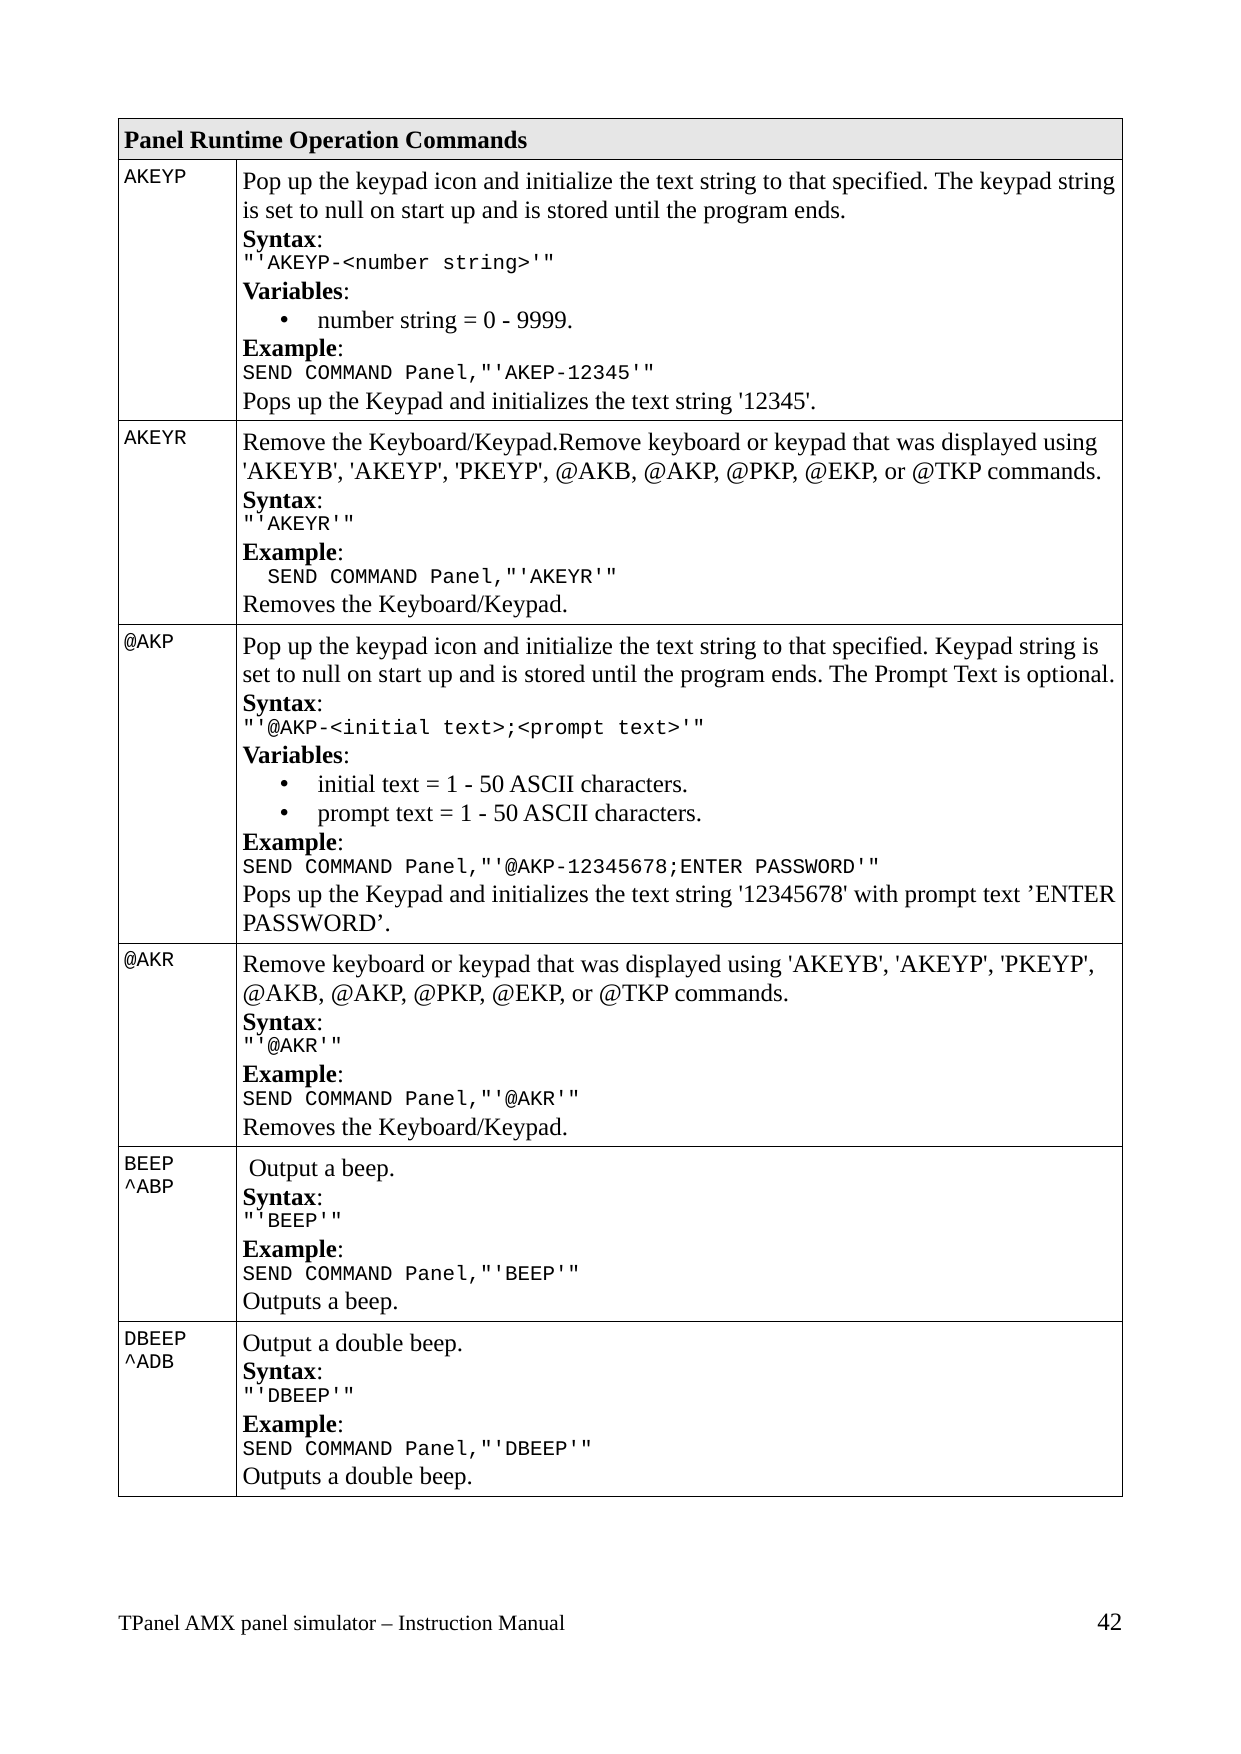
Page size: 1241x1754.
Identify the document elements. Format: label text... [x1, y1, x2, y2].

table_cell Remove the Keyboard/Keypad.Remove keyboard or keypad that was displayed using 'AKEYB', 'AKEYP', 'PKEYP', @AKB, @AKP, @PKP, @EKP, or @TKP commands. Syntax: "'AKEYR'" Example: SEND COMMAND Panel,"'AKEYR'" Removes the Keyboard/Keypad. [237, 421, 1122, 624]
table_cell Pop up the keypad icon and initialize the text string to that specified. The keypad string is set to null on start up and is stored until the program ends. Syntax: "'AKEYP-<number string>'" Variables: number string = 0 - 9999. Example: SEND COMMAND Panel,"'AKEP-12345'" Pops up the Keypad and initializes the text string '12345'. [237, 160, 1122, 420]
table_header Panel Runtime Operation Commands [119, 119, 1122, 159]
table_cell BEEP ^ABP [119, 1147, 236, 1321]
table_cell @AKR [119, 944, 236, 1146]
table_cell Pop up the keypad icon and initialize the text string to that specified. Keypad string is set to null on start up and is stored until the program ends. The Prompt Text is optional. Syntax: "'@AKP-<initial text>;<prompt text>'" Variables: initial text = 1 - 50 ASCII characters. prompt text = 1 - 50 ASCII characters. Example: SEND COMMAND Panel,"'@AKP-12345678;ENTER PASSWORD'" Pops up the Keypad and initializes the text string '12345678' with prompt text ’ENTER PASSWORD’. [237, 625, 1122, 942]
table_cell Output a beep. Syntax: "'BEEP'" Example: SEND COMMAND Panel,"'BEEP'" Outputs a beep. [237, 1147, 1122, 1321]
table_cell Output a double beep. Syntax: "'DBEEP'" Example: SEND COMMAND Panel,"'DBEEP'" Outputs a double beep. [237, 1322, 1122, 1496]
table_cell @AKP [119, 625, 236, 942]
table_cell DBEEP ^ADB [119, 1322, 236, 1496]
table_cell AKEYR [119, 421, 236, 624]
table_cell Remove keyboard or keypad that was displayed using 'AKEYB', 'AKEYP', 'PKEYP', @AKB, @AKP, @PKP, @EKP, or @TKP commands. Syntax: "'@AKR'" Example: SEND COMMAND Panel,"'@AKR'" Removes the Keyboard/Keypad. [237, 944, 1122, 1146]
table_cell AKEYP [119, 160, 236, 420]
